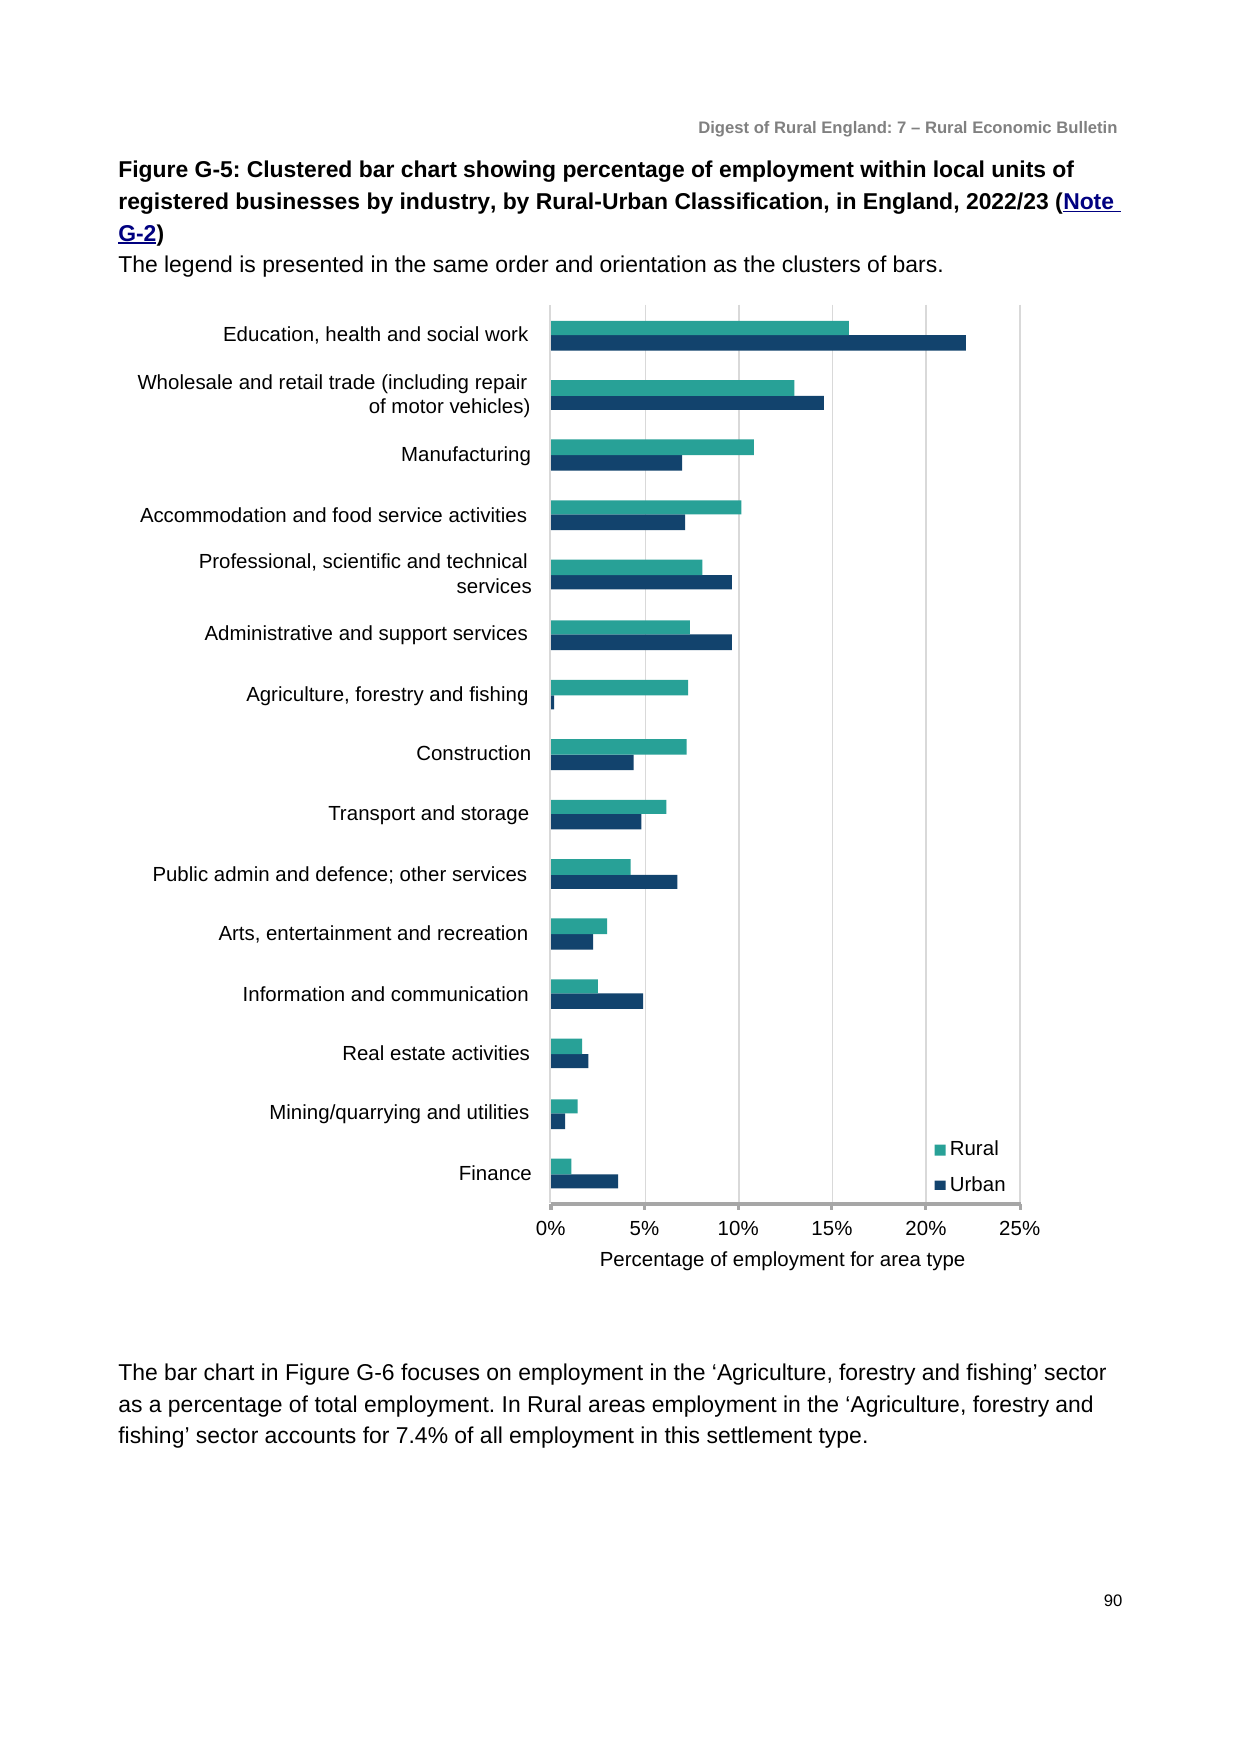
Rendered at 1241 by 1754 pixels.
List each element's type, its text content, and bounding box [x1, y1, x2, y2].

text The bar chart in Figure G‑6 focuses on employment in the ‘Agriculture, forestry and fishing’ sector as a percentage of total employment. In Rural areas employment in the ‘Agriculture, forestry and fishing’ sector accounts for 7.4% of all employment in this settlement type. [118, 1359, 1122, 1448]
text The legend is presented in the same order and orientation as the clusters of bars. [118, 251, 1122, 1289]
text Figure G‑5: Clustered bar chart showing percentage of employment within local units of registered businesses by industry, by Rural-Urban Classification, in England, 2022/23 (Note G-2) [118, 156, 1122, 246]
